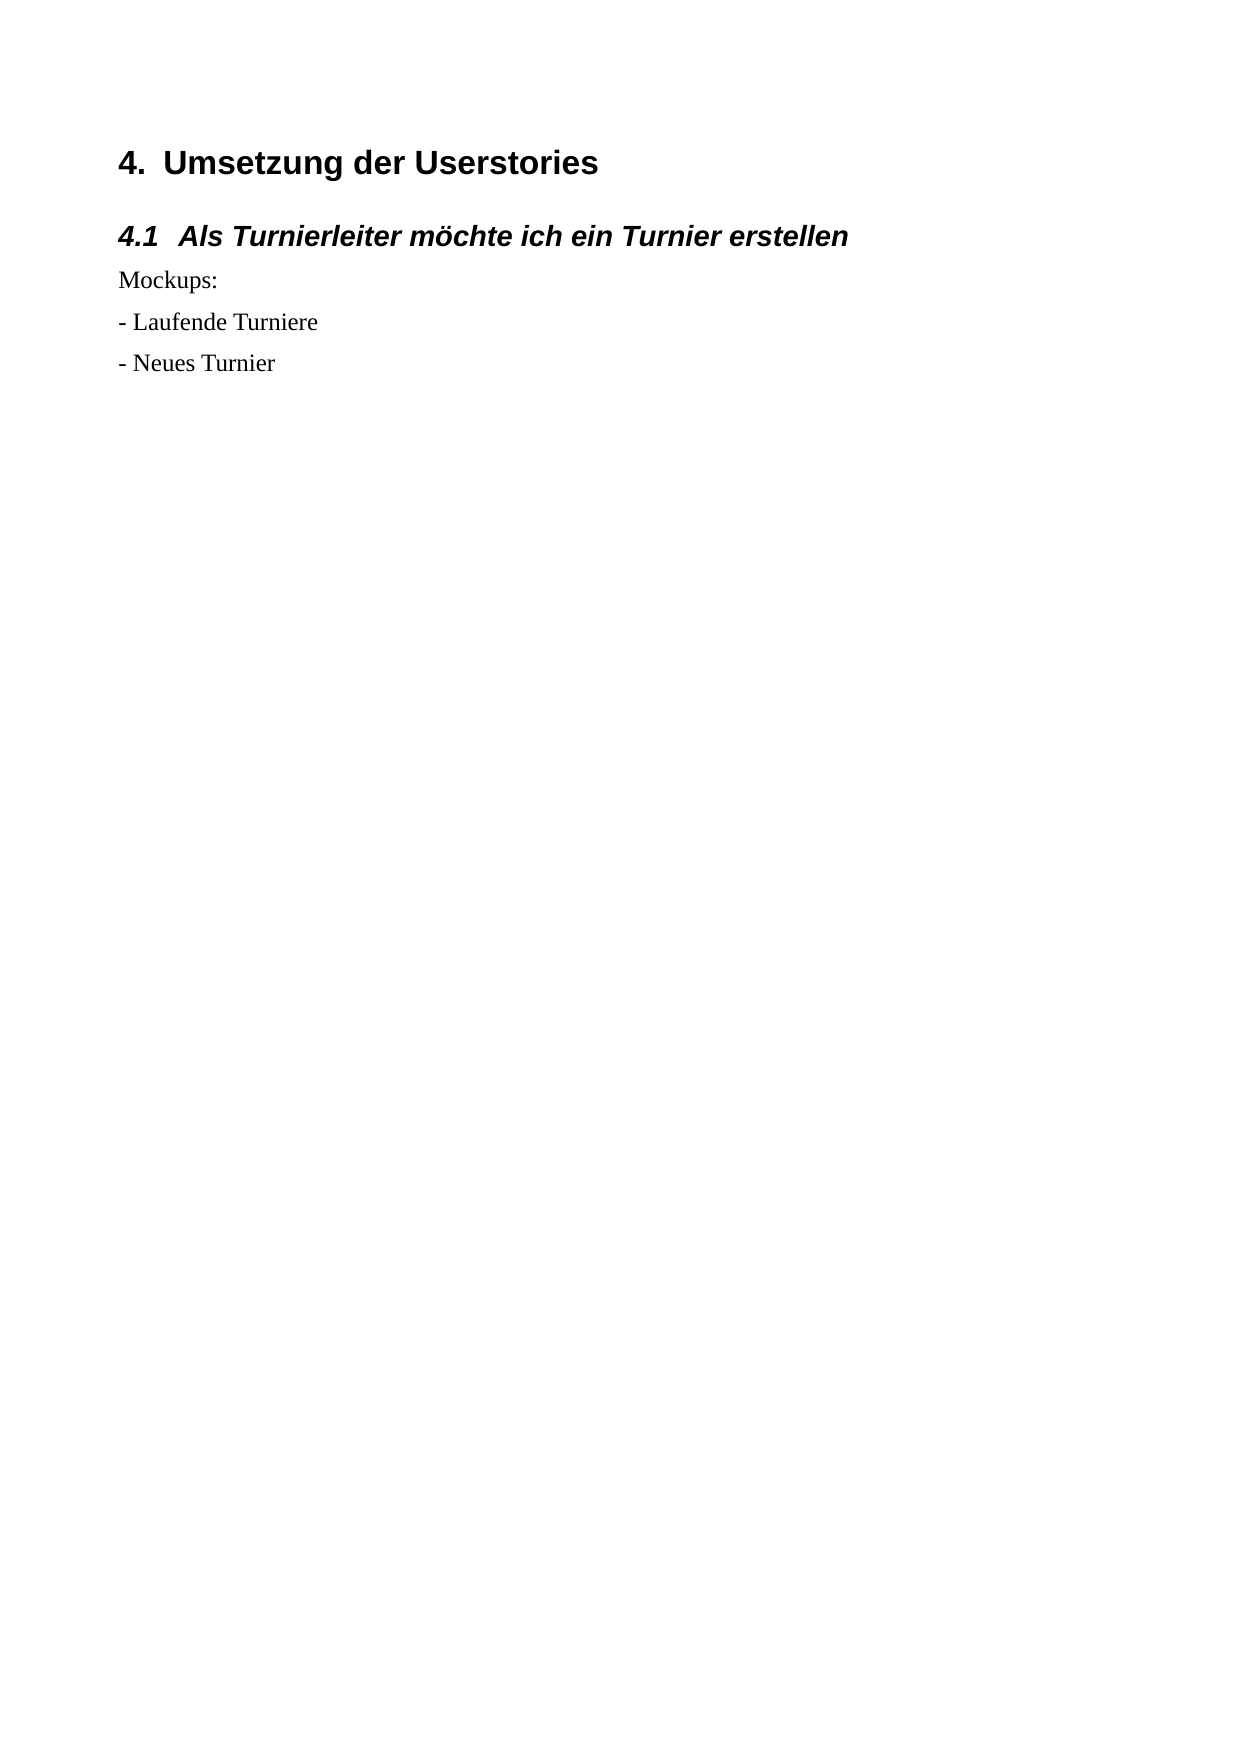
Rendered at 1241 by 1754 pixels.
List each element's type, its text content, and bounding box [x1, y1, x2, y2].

subtitle Als Turnierleiter möchte ich ein Turnier erstellen [118, 219, 1122, 253]
text Mockups: [118, 265, 1122, 294]
text - Laufende Turniere [118, 307, 1122, 335]
subtitle Umsetzung der Userstories [118, 143, 1122, 182]
text - Neues Turnier [118, 348, 1122, 377]
